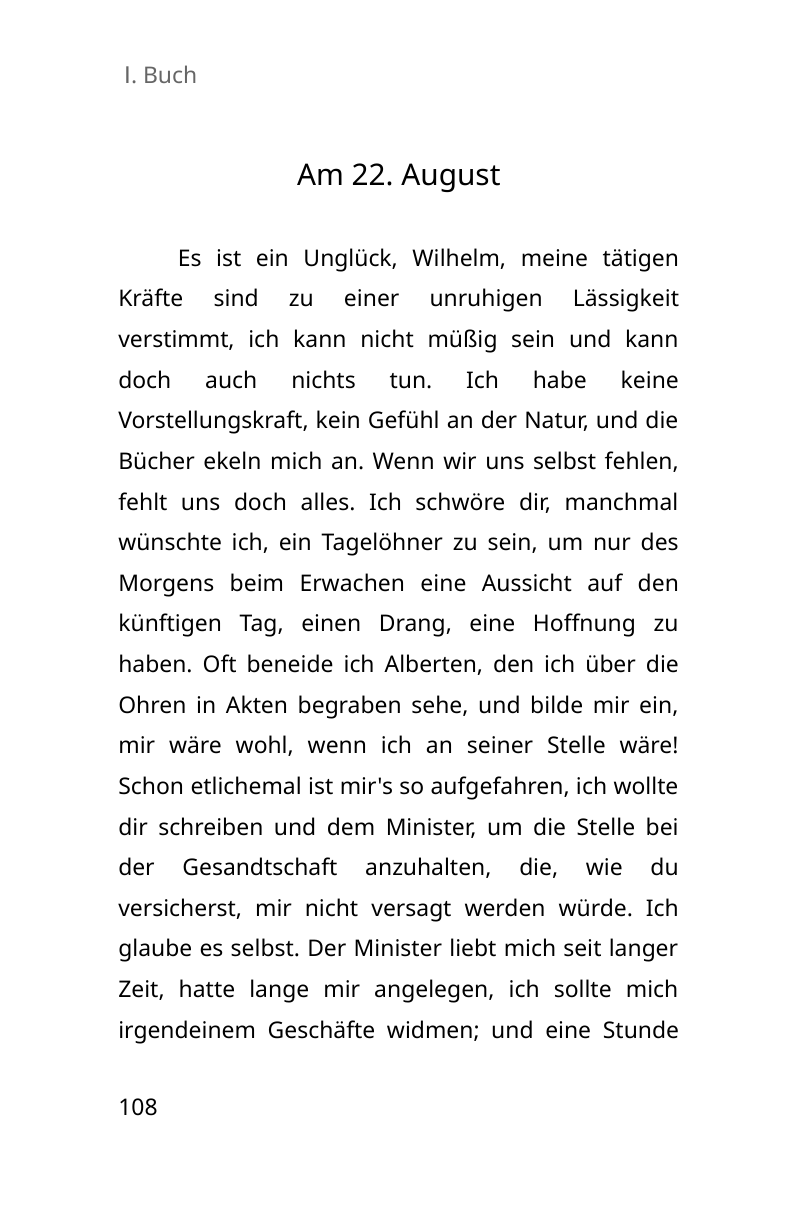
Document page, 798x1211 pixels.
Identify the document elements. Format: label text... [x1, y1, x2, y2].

subtitle Am 22. August [118, 120, 679, 194]
text Es ist ein Unglück, Wilhelm, meine tätigen Kräfte sind zu einer unruhigen Lässigkeit verstimmt, ich kann nicht müßig sein und kann doch auch nichts tun. Ich habe keine Vorstellungskraft, kein Gefühl an der Natur, und die Bücher ekeln mich an. Wenn wir uns selbst fehlen, fehlt uns doch alles. Ich schwöre dir, manchmal wünschte ich, ein Tagelöhner zu sein, um nur des Morgens beim Erwachen eine Aussicht auf den künftigen Tag, einen Drang, eine Hoffnung zu haben. Oft beneide ich Alberten, den ich über die Ohren in Akten begraben sehe, und bilde mir ein, mir wäre wohl, wenn ich an seiner Stelle wäre! Schon etlichemal ist mir's so aufgefahren, ich wollte dir schreiben und dem Minister, um die Stelle bei der Gesandtschaft anzuhalten, die, wie du versicherst, mir nicht versagt werden würde. Ich glaube es selbst. Der Minister liebt mich seit langer Zeit, hatte lange mir angelegen, ich sollte mich irgendeinem Geschäfte widmen; und eine Stunde [118, 217, 679, 1045]
